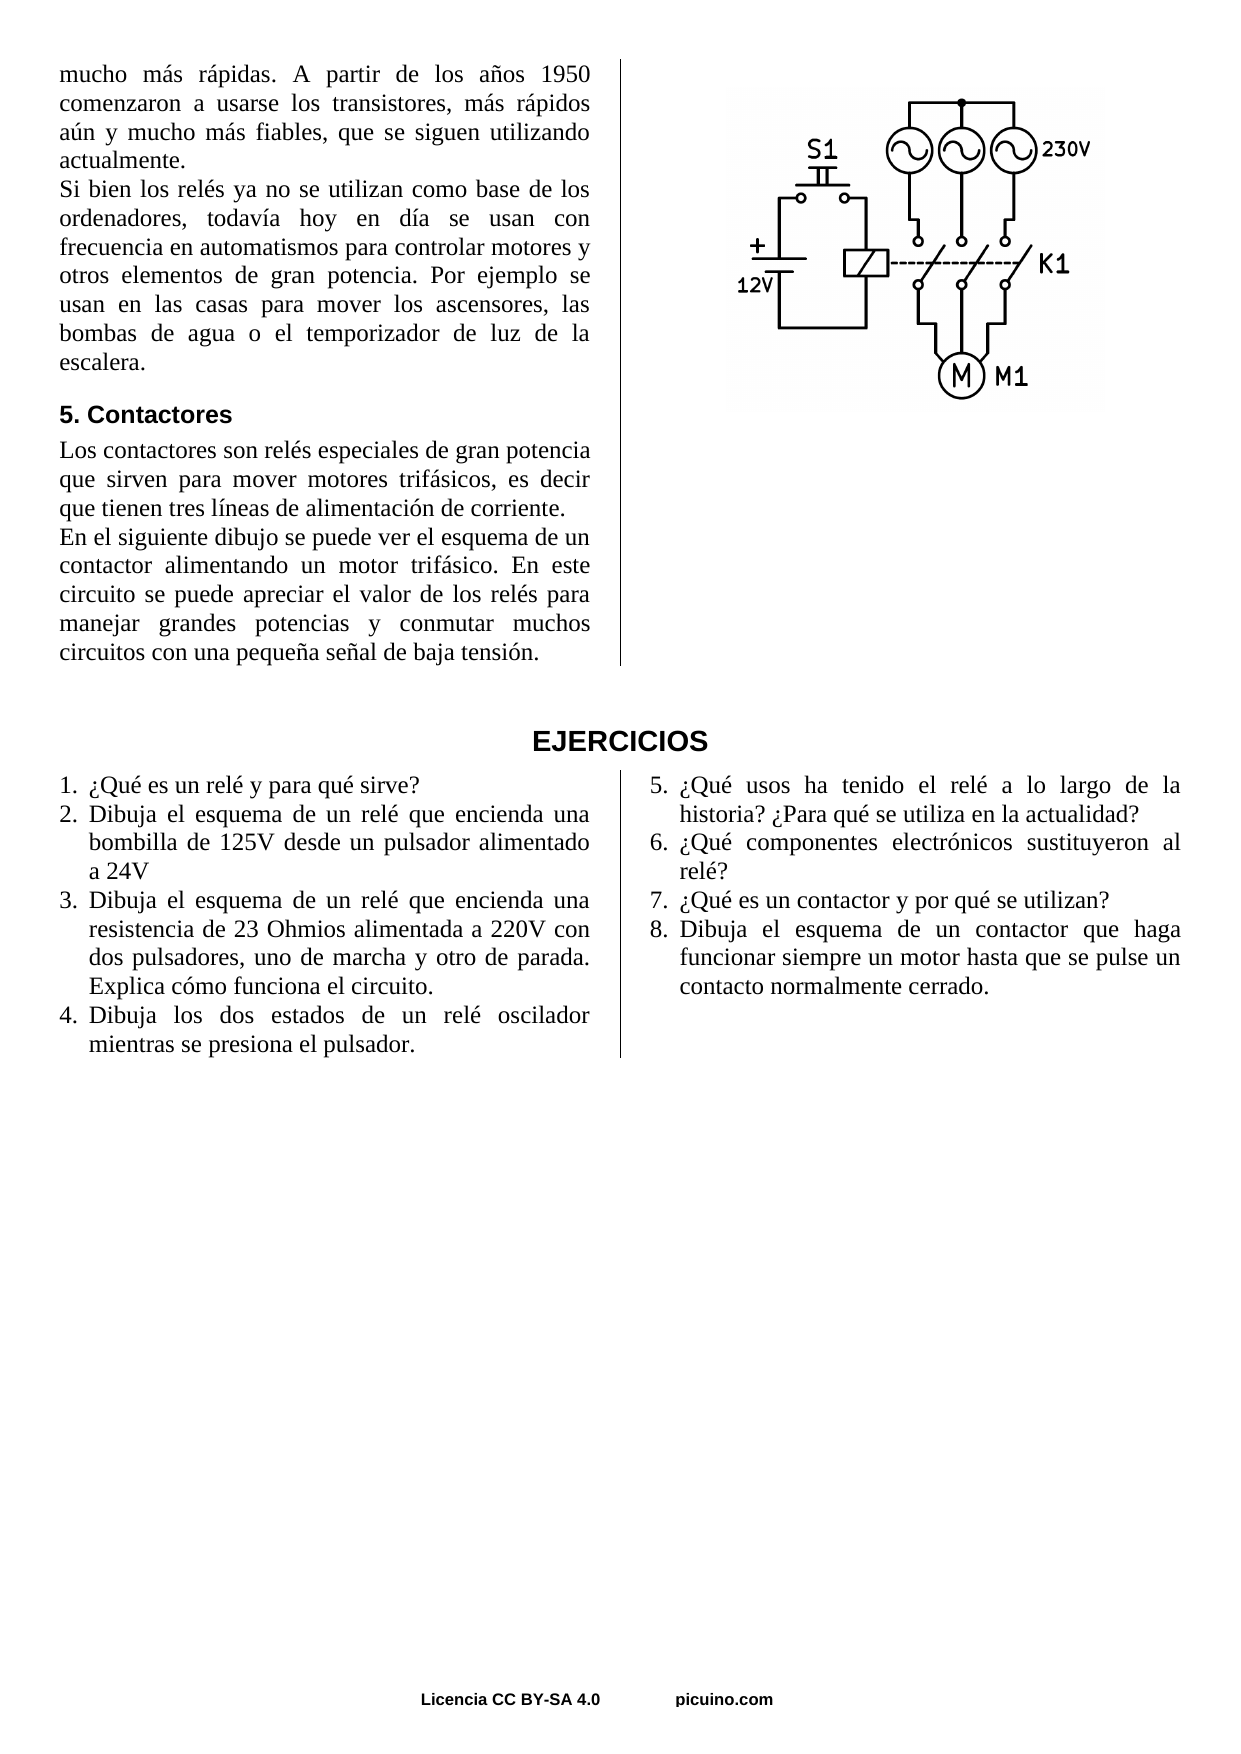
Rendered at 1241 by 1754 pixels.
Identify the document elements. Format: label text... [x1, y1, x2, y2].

text 7. ¿Qué es un contactor y por qué se utilizan? [649, 885, 1181, 914]
text En el siguiente dibujo se puede ver el esquema de un contactor alimentando un motor trifásico. En este circuito se puede apreciar el valor de los relés para manejar grandes potencias y conmutar muchos circuitos con una pequeña señal de baja tensión. [59, 522, 591, 665]
subtitle 5. Contactores [59, 400, 591, 429]
text 1. ¿Qué es un relé y para qué sirve? [59, 770, 591, 799]
subtitle EJERCICIOS [59, 724, 1181, 757]
text 6. ¿Qué componentes electrónicos sustituyeron al relé? [649, 827, 1181, 885]
text 5. ¿Qué usos ha tenido el relé a lo largo de la historia? ¿Para qué se utiliza en la actualidad? [649, 770, 1181, 827]
text Los contactores son relés especiales de gran potencia que sirven para mover motores trifásicos, es decir que tienen tres líneas de alimentación de corriente. [59, 435, 591, 522]
text Licencia CC BY-SA 4.0 picuino.com [409, 1689, 831, 1707]
text 4. Dibuja los dos estados de un relé oscilador mientras se presiona el pulsador. [59, 1000, 591, 1057]
text 2. Dibuja el esquema de un relé que encienda una bombilla de 125V desde un pulsador alimentado a 24V [59, 799, 591, 885]
text mucho más rápidas. A partir de los años 1950 comenzaron a usarse los transistores, más rápidos aún y mucho más fiables, que se siguen utilizando actualmente. [59, 59, 591, 174]
text 8. Dibuja el esquema de un contactor que haga funcionar siempre un motor hasta que se pulse un contacto normalmente cerrado. [649, 914, 1181, 1000]
text Si bien los relés ya no se utilizan como base de los ordenadores, todavía hoy en día se usan con frecuencia en automatismos para controlar motores y otros elementos de gran potencia. Por ejemplo se usan en las casas para mover los ascensores, las bombas de agua o el temporizador de luz de la escalera. [59, 174, 591, 375]
text 3. Dibuja el esquema de un relé que encienda una resistencia de 23 Ohmios alimentada a 220V con dos pulsadores, uno de marcha y otro de parada. Explica cómo funciona el circuito. [59, 885, 591, 1000]
